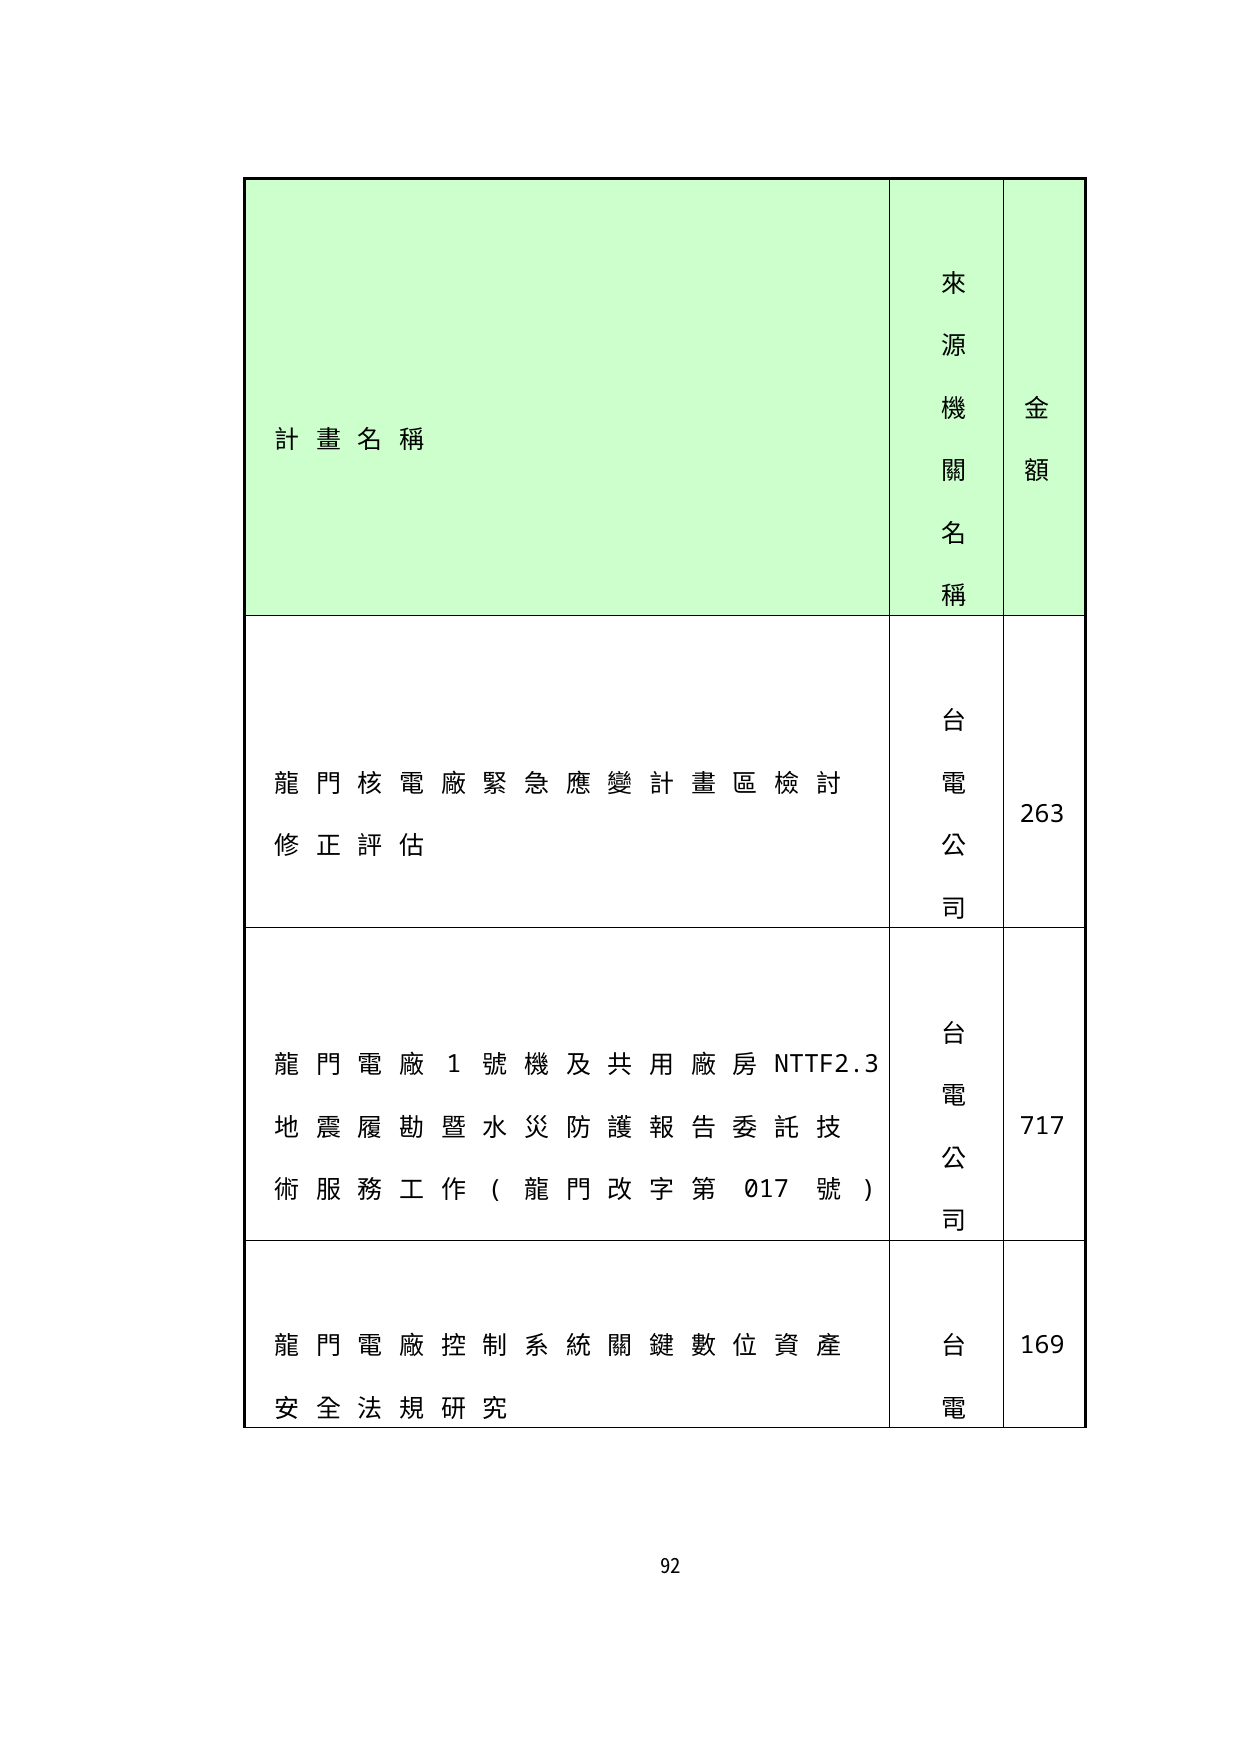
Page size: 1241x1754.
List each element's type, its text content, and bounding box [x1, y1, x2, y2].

table_header 來源機關名稱 [890, 180, 1003, 615]
table_cell 台電 [890, 1241, 1003, 1427]
table_cell 龍門核電廠緊急應變計畫區檢討修正評估 [246, 616, 889, 927]
table_cell 台電公司 [890, 928, 1003, 1240]
table_cell 台電公司 [890, 616, 1003, 927]
table_cell 龍門電廠1號機及共用廠房NTTF2.3地震履勘暨水災防護報告委託技術服務工作(龍門改字第017號) [246, 928, 889, 1240]
table_header 計畫名稱 [246, 180, 889, 615]
table_cell 717 [1004, 928, 1084, 1240]
table_cell 263 [1004, 616, 1084, 927]
table_header 金額 [1004, 180, 1084, 615]
table_cell 龍門電廠控制系統關鍵數位資產安全法規研究 [246, 1241, 889, 1427]
table_cell 169 [1004, 1241, 1084, 1427]
